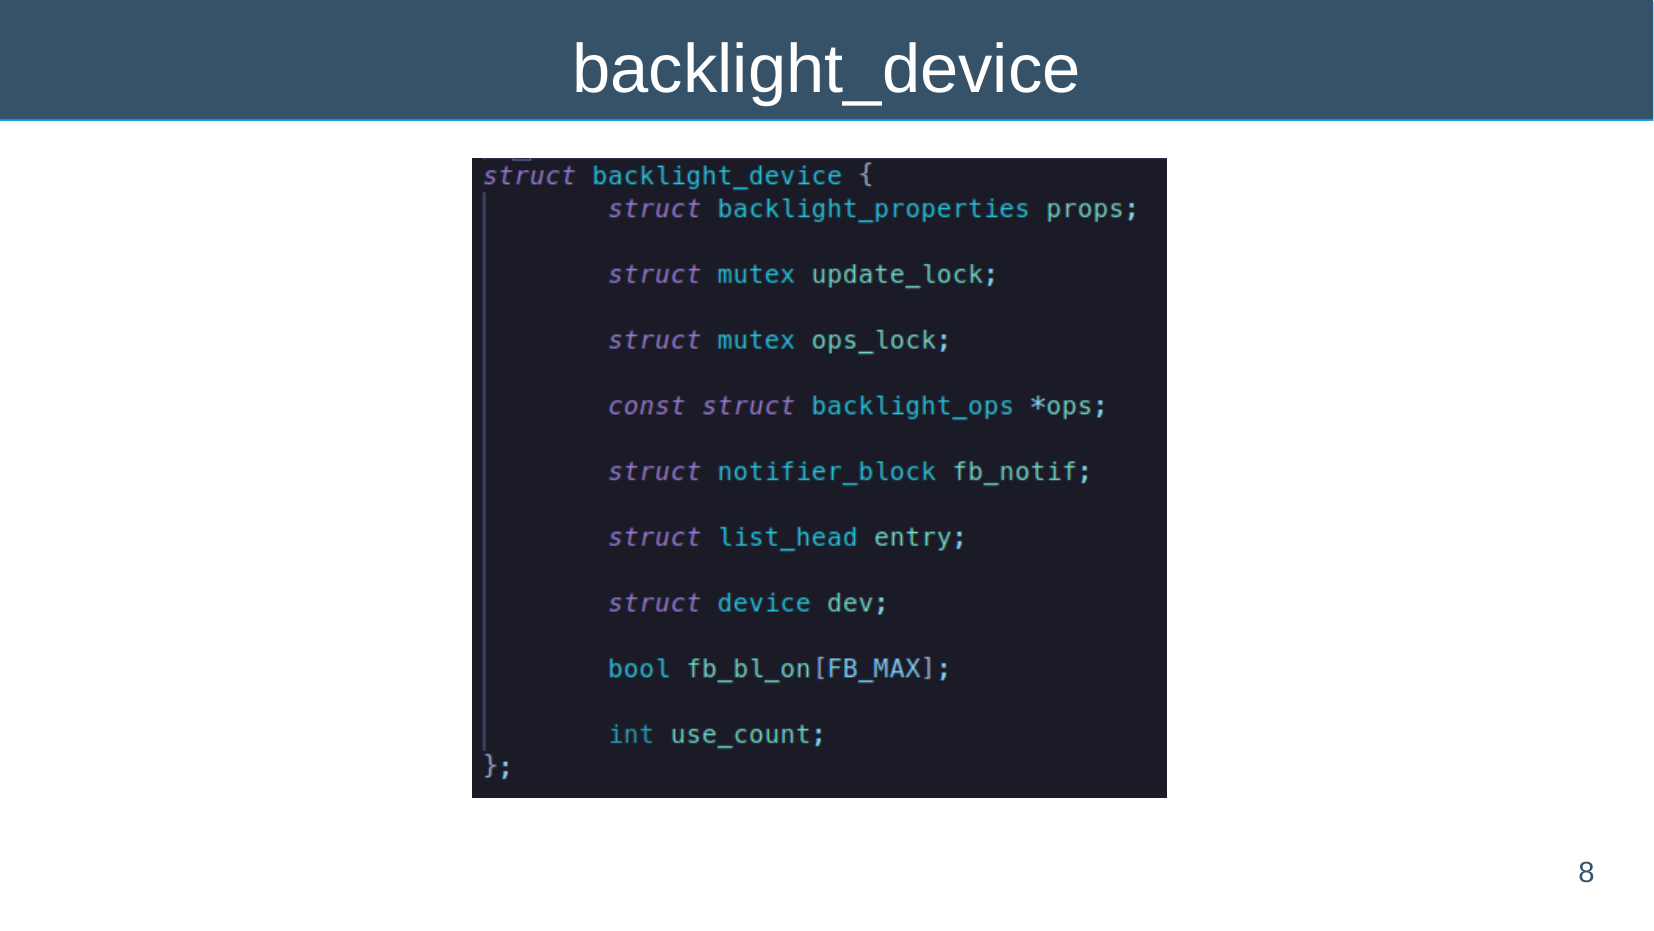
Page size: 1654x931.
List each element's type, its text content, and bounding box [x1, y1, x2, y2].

picture [472, 158, 1167, 798]
title backlight_device [59, 29, 1595, 108]
